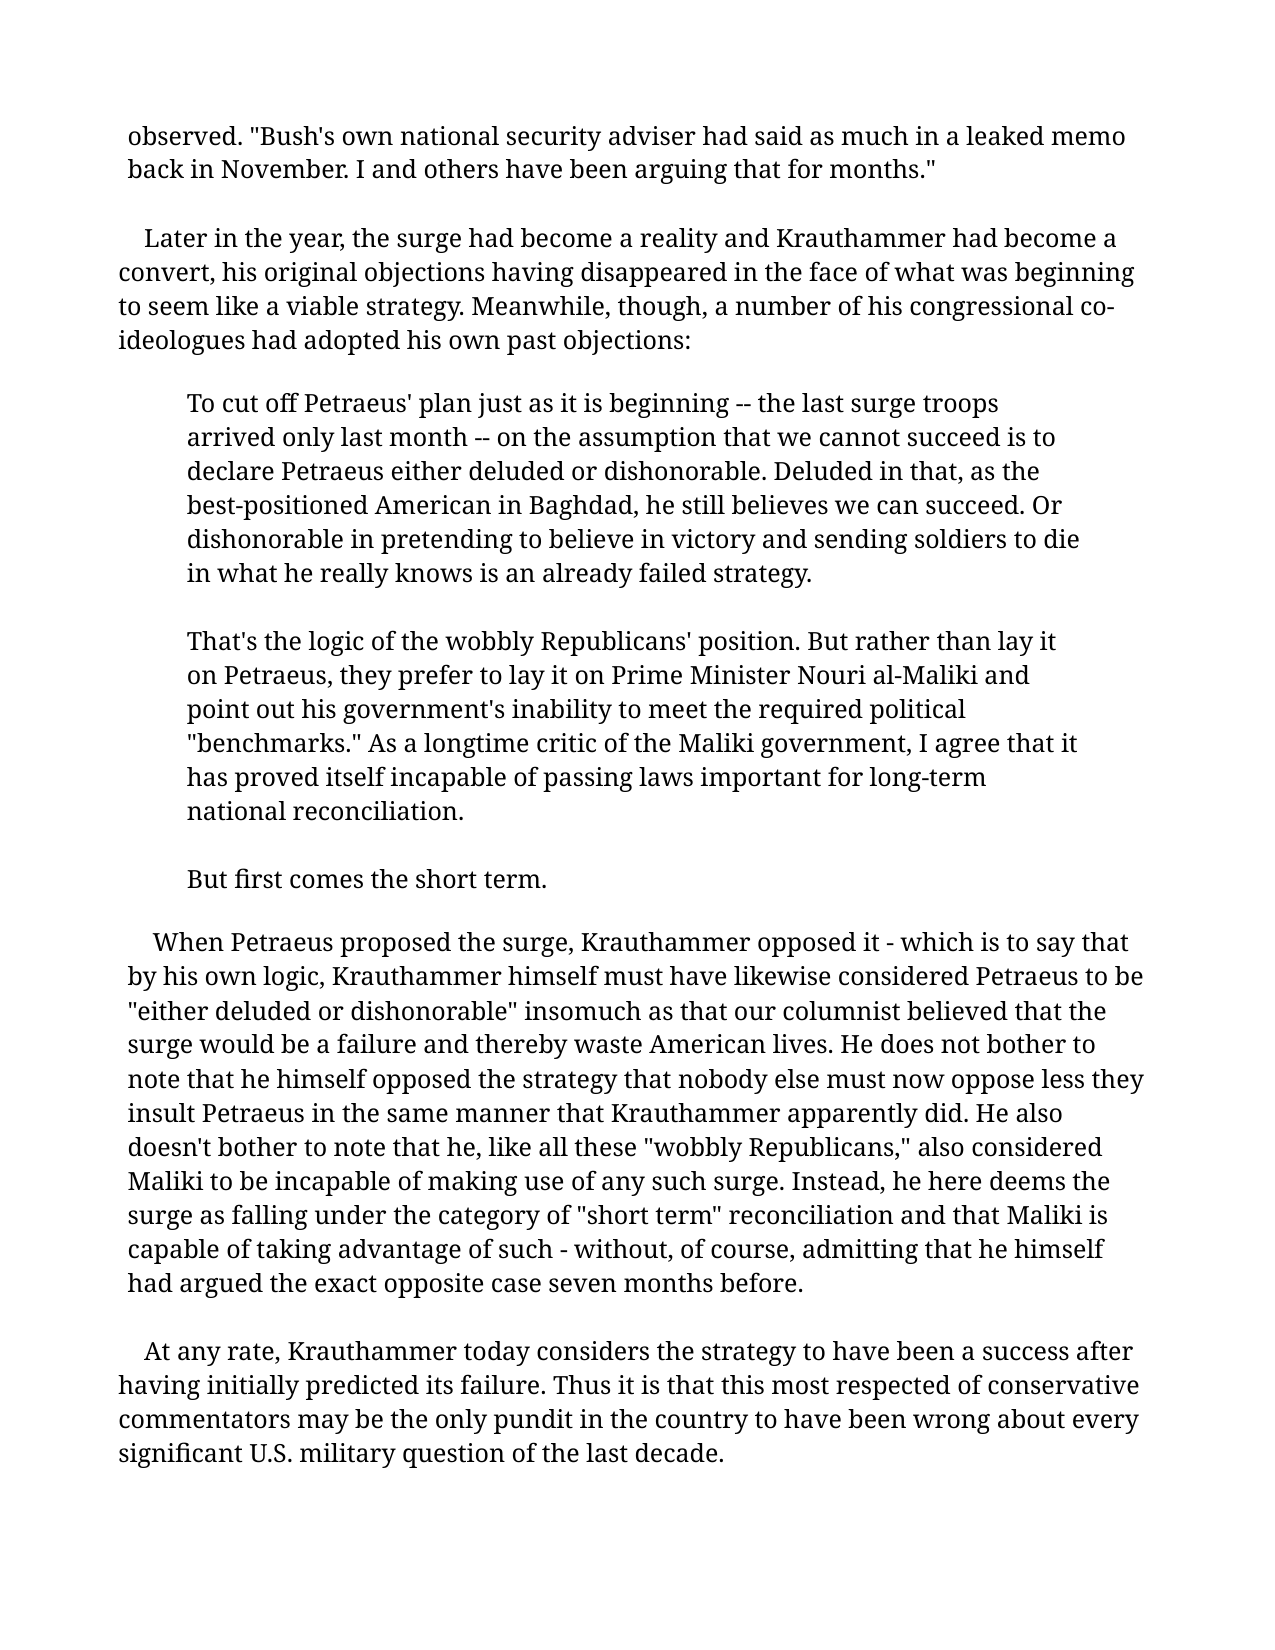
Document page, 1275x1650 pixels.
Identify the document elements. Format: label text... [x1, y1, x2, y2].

text Later in the year, the surge had become a reality and Krauthammer had become a convert, his original objections having disappeared in the face of what was beginning to seem like a viable strategy. Meanwhile, though, a number of his congressional co-ideologues had adopted his own past objections: [118, 186, 1157, 357]
text At any rate, Krauthammer today considers the strategy to have been a success after having initially predicted its failure. Thus it is that this most respected of conservative commentators may be the only pundit in the country to have been wrong about every significant U.S. military question of the last decade. [118, 1300, 1157, 1470]
text observed. "Bush's own national security adviser had said as much in a leaked memo back in November. I and others have been arguing that for months." [127, 118, 1147, 186]
text When Petraeus proposed the surge, Krauthammer opposed it - which is to say that by his own logic, Krauthammer himself must have likewise considered Petraeus to be "either deluded or dishonorable" insomuch as that our columnist believed that the surge would be a failure and thereby waste American lives. He does not bother to note that he himself opposed the strategy that nobody else must now oppose less they insult Petraeus in the same manner that Krauthammer apparently did. He also doesn't bother to note that he, like all these "wobbly Republicans," also considered Maliki to be incapable of making use of any such surge. Instead, he here deems the surge as falling under the category of "short term" reconciliation and that Maliki is capable of taking advantage of such - without, of course, admitting that he himself had argued the exact opposite case seven months before. [127, 925, 1147, 1300]
text To cut off Petraeus' plan just as it is beginning -- the last surge troops arrived only last month -- on the assumption that we cannot succeed is to declare Petraeus either deluded or dishonorable. Deluded in that, as the best-positioned American in Baghdad, he still believes we can succeed. Or dishonorable in pretending to believe in victory and sending soldiers to die in what he really knows is an already failed strategy. That's the logic of the wobbly Republicans' position. But rather than lay it on Petraeus, they prefer to lay it on Prime Minister Nouri al-Maliki and point out his government's inability to meet the required political "benchmarks." As a longtime critic of the Maliki government, I agree that it has proved itself incapable of passing laws important for long-term national reconciliation. But first comes the short term. [187, 385, 1088, 896]
